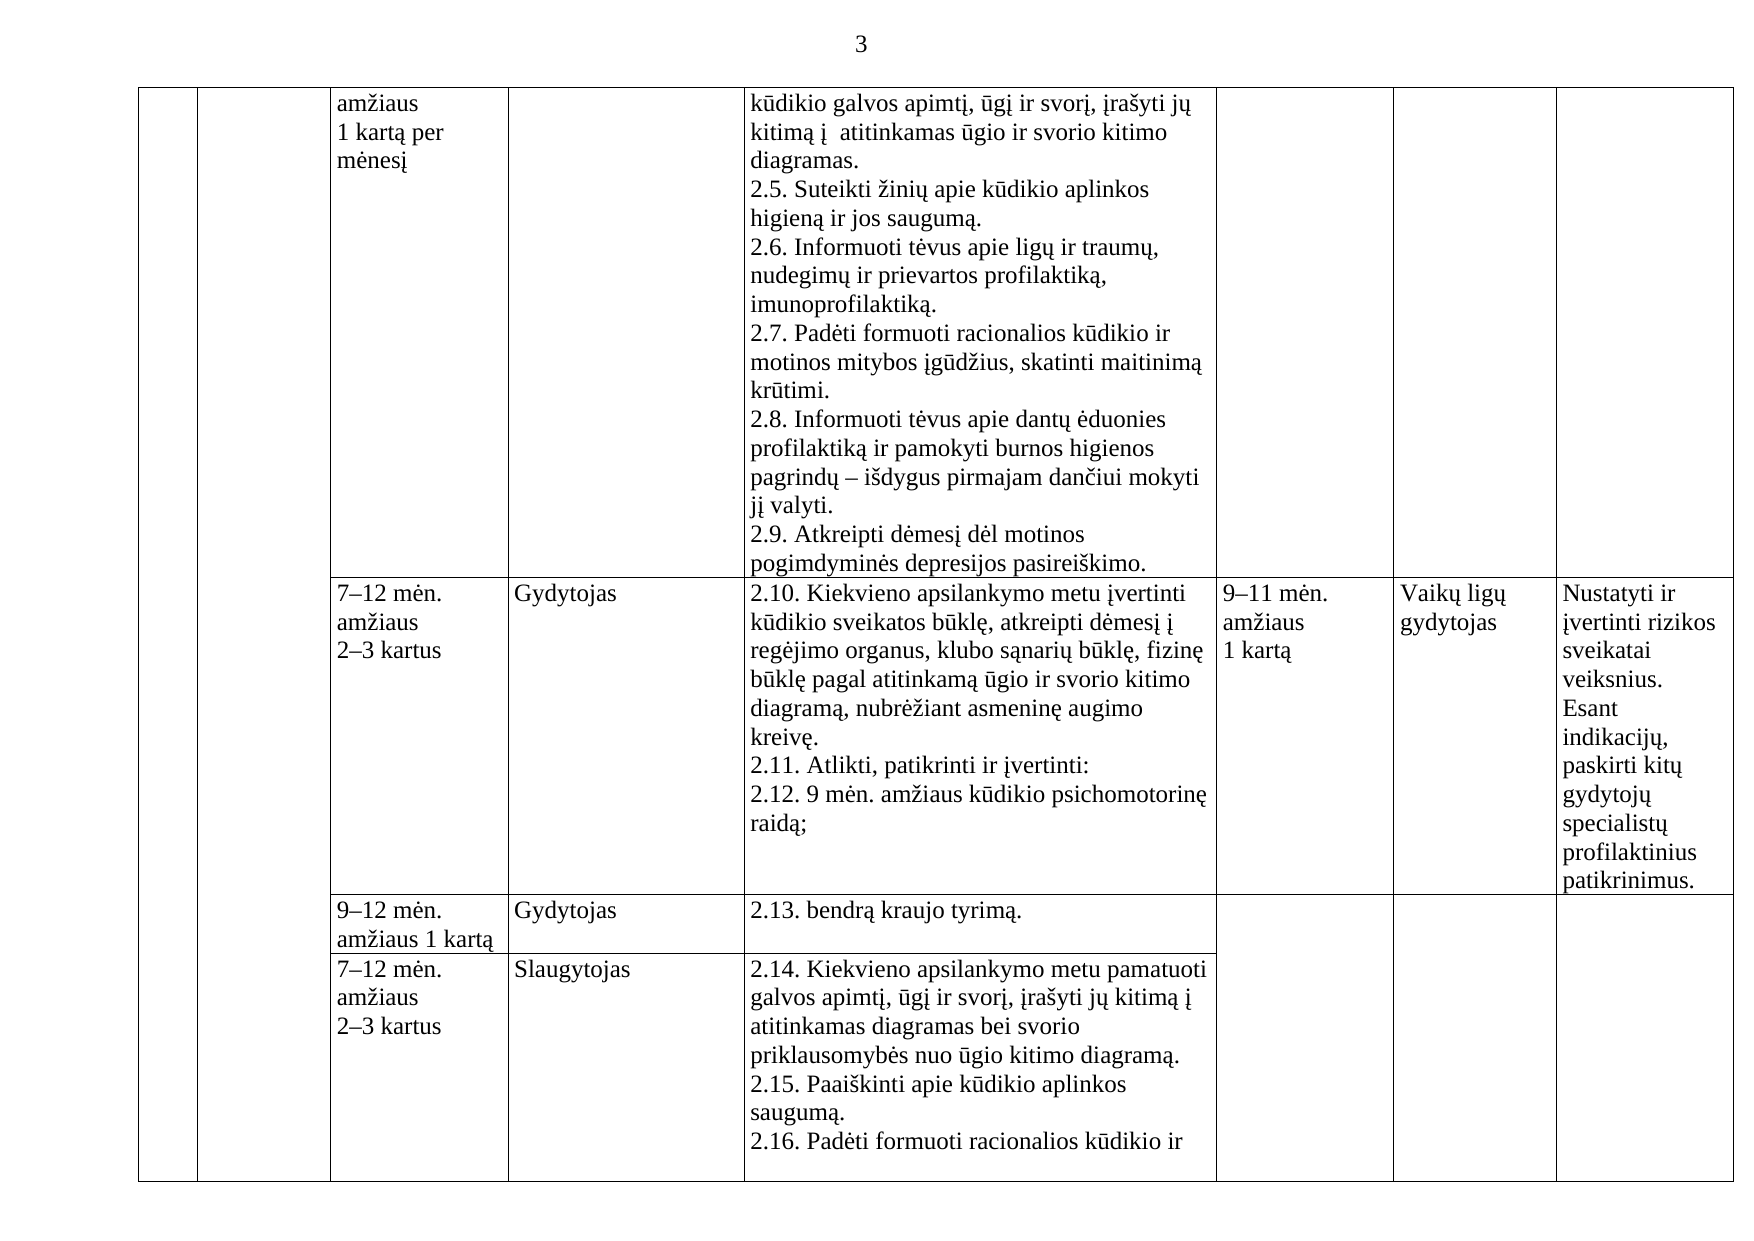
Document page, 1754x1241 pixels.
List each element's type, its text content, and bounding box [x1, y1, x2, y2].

table_cell [198, 88, 330, 1181]
table_cell Slaugytojas [509, 954, 744, 1181]
table_cell [1217, 895, 1393, 1181]
table_cell [509, 88, 744, 577]
table_cell Vaikų ligų gydytojas [1394, 578, 1556, 894]
table_cell amžiaus 1 kartą per mėnesį [331, 88, 508, 577]
table_cell 2.10. Kiekvieno apsilankymo metu įvertinti kūdikio sveikatos būklę, atkreipti dėmesį į regėjimo organus, klubo sąnarių būklę, fizinę būklę pagal atitinkamą ūgio ir svorio kitimo diagramą, nubrėžiant asmeninę augimo kreivę. 2.11. Atlikti, patikrinti ir įvertinti: 2.12. 9 mėn. amžiaus kūdikio psichomotorinę raidą; [745, 578, 1216, 894]
table_cell 9–11 mėn. amžiaus 1 kartą [1217, 578, 1393, 894]
table_cell 2.13. bendrą kraujo tyrimą. [745, 895, 1216, 953]
table_cell 2.14. Kiekvieno apsilankymo metu pamatuoti galvos apimtį, ūgį ir svorį, įrašyti jų kitimą į atitinkamas diagramas bei svorio priklausomybės nuo ūgio kitimo diagramą. 2.15. Paaiškinti apie kūdikio aplinkos saugumą. 2.16. Padėti formuoti racionalios kūdikio ir [745, 954, 1216, 1181]
table_cell 7–12 mėn. amžiaus 2–3 kartus [331, 954, 508, 1181]
table_cell [1394, 895, 1556, 1181]
table_cell [1217, 88, 1393, 577]
table_cell Gydytojas [509, 578, 744, 894]
table_cell kūdikio galvos apimtį, ūgį ir svorį, įrašyti jų kitimą į atitinkamas ūgio ir svorio kitimo diagramas. 2.5. Suteikti žinių apie kūdikio aplinkos higieną ir jos saugumą. 2.6. Informuoti tėvus apie ligų ir traumų, nudegimų ir prievartos profilaktiką, imunoprofilaktiką. 2.7. Padėti formuoti racionalios kūdikio ir motinos mitybos įgūdžius, skatinti maitinimą krūtimi. 2.8. Informuoti tėvus apie dantų ėduonies profilaktiką ir pamokyti burnos higienos pagrindų – išdygus pirmajam dančiui mokyti jį valyti. 2.9. Atkreipti dėmesį dėl motinos pogimdyminės depresijos pasireiškimo. [745, 88, 1216, 577]
table_cell [1557, 88, 1733, 577]
table_cell Nustatyti ir įvertinti rizikos sveikatai veiksnius. Esant indikacijų, paskirti kitų gydytojų specialistų profilaktinius patikrinimus. [1557, 578, 1733, 894]
table_cell 9–12 mėn. amžiaus 1 kartą [331, 895, 508, 953]
table_cell 7–12 mėn. amžiaus 2–3 kartus [331, 578, 508, 894]
table_cell Gydytojas [509, 895, 744, 953]
table_cell [139, 88, 197, 1181]
table_cell [1394, 88, 1556, 577]
table_cell [1557, 895, 1733, 1181]
